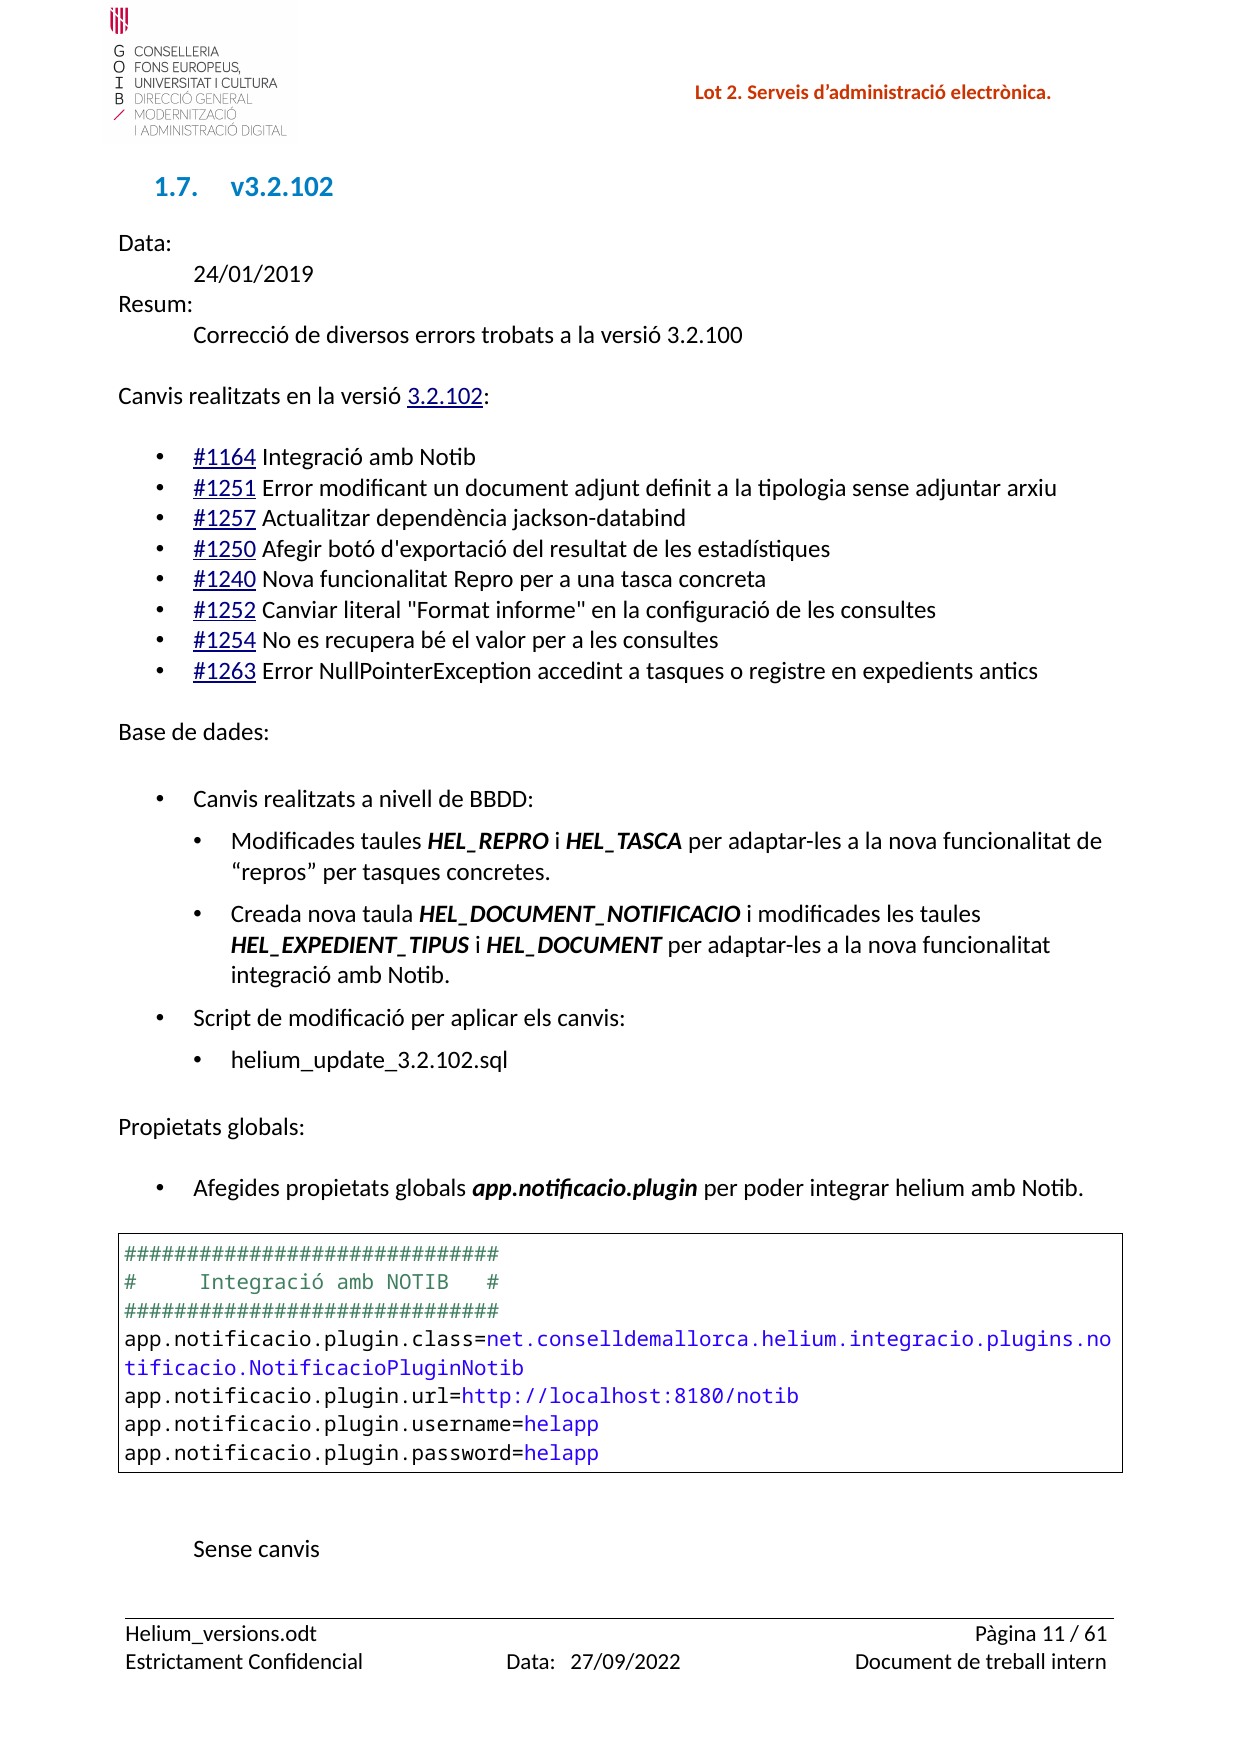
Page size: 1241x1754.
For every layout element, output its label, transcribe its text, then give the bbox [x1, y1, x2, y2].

text Data: [118, 228, 1122, 258]
list helium_update_3.2.102.sql [193, 1044, 1122, 1074]
text Resum: [118, 289, 1122, 319]
list #1263 Error NullPointerException accedint a tasques o registre en expedients antics [156, 655, 1122, 685]
list #1257 Actualitzar dependència jackson-databind [156, 502, 1122, 533]
picture [100, 0, 297, 144]
list #1240 Nova funcionalitat Repro per a una tasca concreta [156, 563, 1122, 594]
table_header ############################## # Integració amb NOTIB # ############################## app.notificacio.plugin.class=net.conselldemallorca.helium.integracio.plugins.notificacio.NotificacioPluginNotib app.notificacio.plugin.url=http://localhost:8180/notib app.notificacio.plugin.username=helapp app.notificacio.plugin.password=helapp [119, 1234, 1122, 1472]
text Correcció de diversos errors trobats a la versió 3.2.100 [118, 319, 1122, 350]
subtitle v3.2.102 [153, 168, 1122, 204]
text Base de dades: [118, 716, 1122, 746]
list #1254 No es recupera bé el valor per a les consultes [156, 624, 1122, 655]
text Sense canvis [118, 1533, 1122, 1564]
list Script de modificació per aplicar els canvis: [156, 1002, 1122, 1032]
text 24/01/2019 [118, 258, 1122, 289]
text Canvis realitzats en la versió 3.2.102: [118, 380, 1122, 411]
list #1252 Canviar literal "Format informe" en la configuració de les consultes [156, 594, 1122, 624]
list #1251 Error modificant un document adjunt definit a la tipologia sense adjuntar arxiu [156, 472, 1122, 502]
list Afegides propietats globals app.notificacio.plugin per poder integrar helium amb Notib. [156, 1172, 1122, 1203]
list Canvis realitzats a nivell de BBDD: [156, 783, 1122, 813]
list #1250 Afegir botó d'exportació del resultat de les estadístiques [156, 533, 1122, 563]
list Modificades taules HEL_REPRO i HEL_TASCA per adaptar-les a la nova funcionalitat de “repros” per tasques concretes. [193, 825, 1122, 886]
text Propietats globals: [118, 1111, 1122, 1142]
list Creada nova taula HEL_DOCUMENT_NOTIFICACIO i modificades les taules HEL_EXPEDIENT_TIPUS i HEL_DOCUMENT per adaptar-les a la nova funcionalitat integració amb Notib. [193, 898, 1122, 990]
list #1164 Integració amb Notib [156, 441, 1122, 472]
